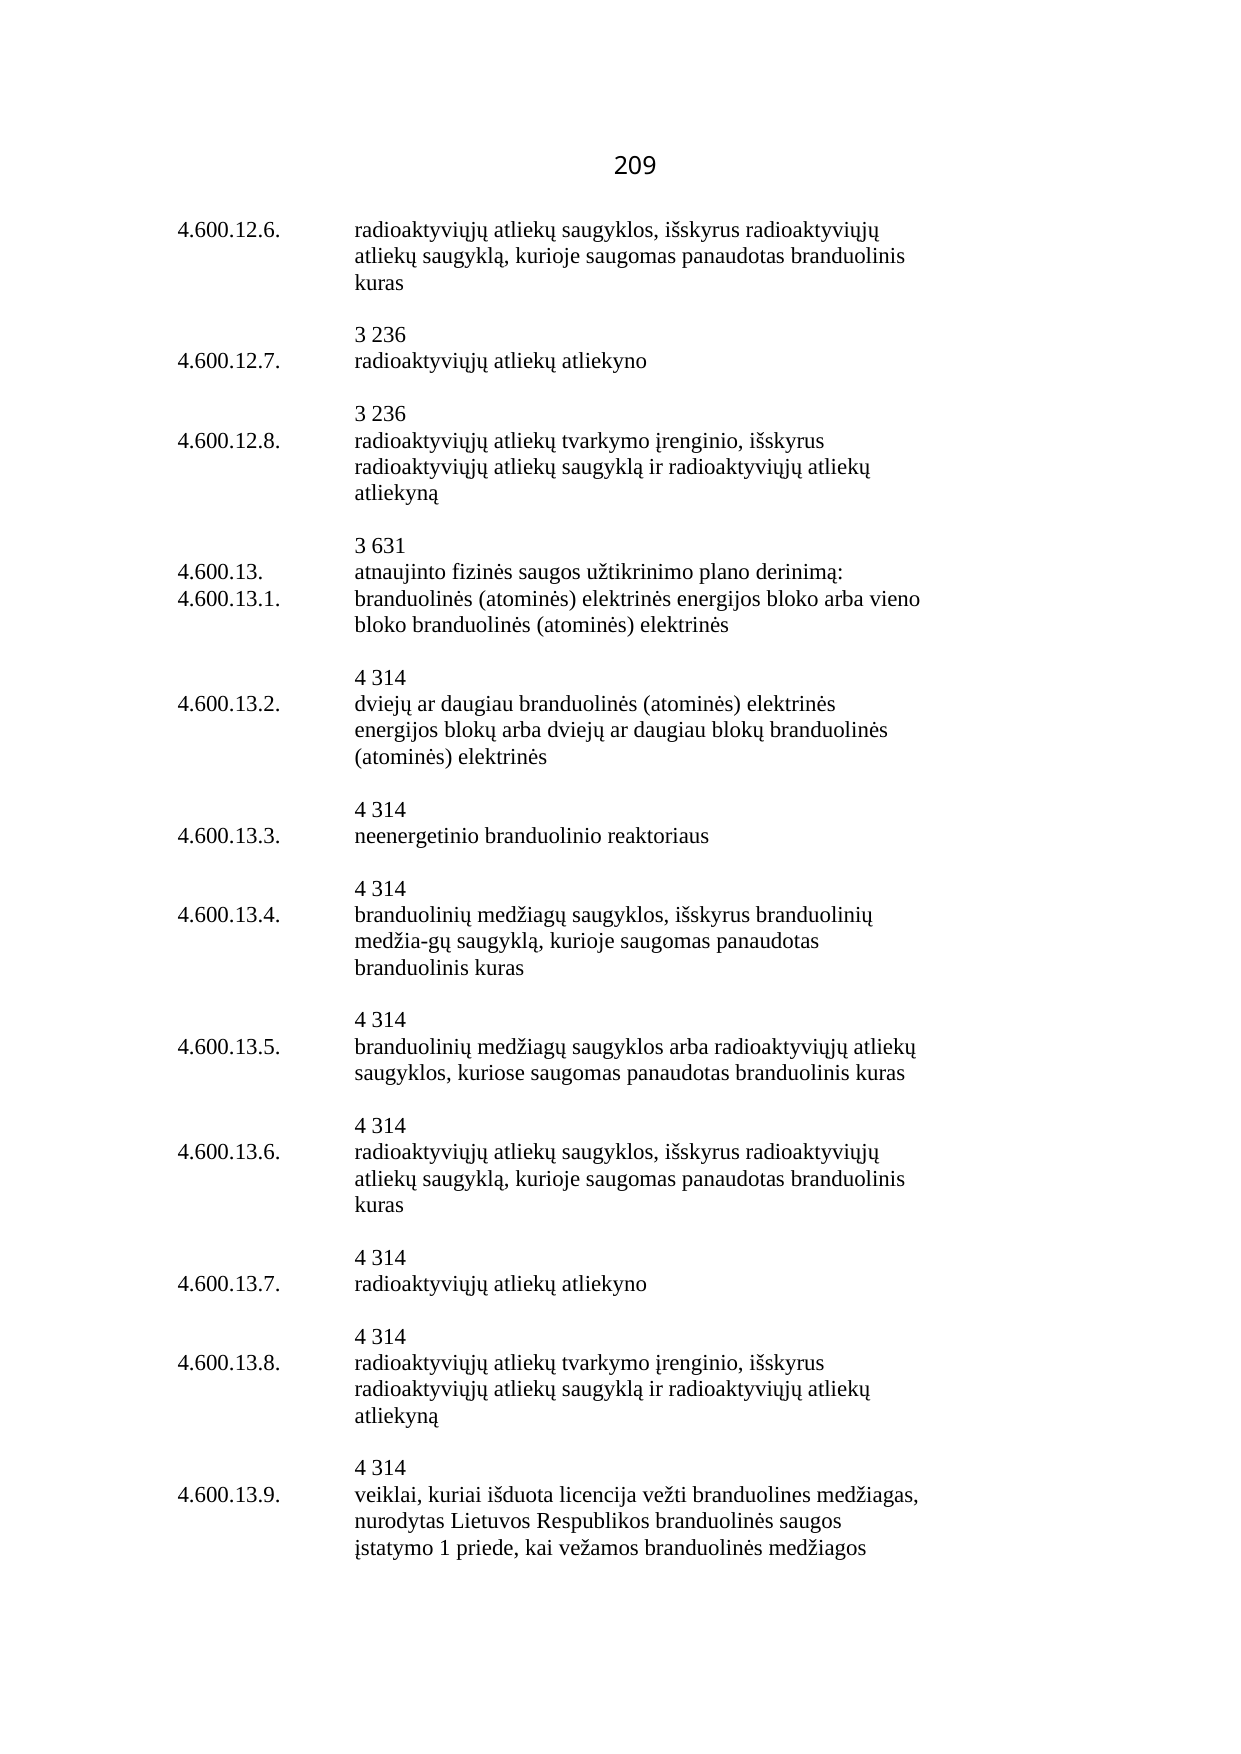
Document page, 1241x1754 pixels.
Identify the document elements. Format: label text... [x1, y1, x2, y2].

text 4.600.13.9. veiklai, kuriai išduota licencija vežti branduolines medžiagas, [177, 1481, 945, 1507]
text 4.600.13.8. radioaktyviųjų atliekų tvarkymo įrenginio, išskyrus [177, 1349, 945, 1375]
text energijos blokų arba dviejų ar daugiau blokų branduolinės [354, 717, 945, 743]
text 4.600.13. atnaujinto fizinės saugos užtikrinimo plano derinimą: [177, 558, 945, 585]
text 4.600.13.1. branduolinės (atominės) elektrinės energijos bloko arba vieno [177, 585, 945, 611]
text saugyklos, kuriose saugomas panaudotas branduolinis kuras 4 314 [354, 1059, 945, 1138]
text radioaktyviųjų atliekų saugyklą ir radioaktyviųjų atliekų [354, 453, 945, 479]
text bloko branduolinės (atominės) elektrinės 4 314 [354, 611, 945, 690]
text 4.600.12.7. radioaktyviųjų atliekų atliekyno 3 236 [177, 348, 945, 427]
text 4.600.12.8. radioaktyviųjų atliekų tvarkymo įrenginio, išskyrus [177, 427, 945, 453]
text atliekyną 4 314 [354, 1402, 945, 1481]
text radioaktyviųjų atliekų saugyklą ir radioaktyviųjų atliekų [354, 1375, 945, 1402]
text branduolinis kuras 4 314 [354, 954, 945, 1033]
text įstatymo 1 priede, kai vežamos branduolinės medžiagos [354, 1533, 945, 1560]
text atliekyną 3 631 [354, 479, 945, 558]
text nurodytas Lietuvos Respublikos branduolinės saugos [354, 1507, 945, 1533]
text atliekų saugyklą, kurioje saugomas panaudotas branduolinis [354, 1164, 945, 1191]
text 4.600.13.7. radioaktyviųjų atliekų atliekyno 4 314 [177, 1270, 945, 1349]
text medžia-gų saugyklą, kurioje saugomas panaudotas [354, 927, 945, 954]
text kuras 3 236 [354, 268, 945, 348]
text 4.600.13.2. dviejų ar daugiau branduolinės (atominės) elektrinės [177, 690, 945, 717]
text 4.600.13.4. branduolinių medžiagų saugyklos, išskyrus branduolinių [177, 901, 945, 927]
text 4.600.13.6. radioaktyviųjų atliekų saugyklos, išskyrus radioaktyviųjų [177, 1138, 945, 1164]
text 4.600.13.3. neenergetinio branduolinio reaktoriaus 4 314 [177, 822, 945, 901]
text 4.600.13.5. branduolinių medžiagų saugyklos arba radioaktyviųjų atliekų [177, 1033, 945, 1059]
text 4.600.12.6. radioaktyviųjų atliekų saugyklos, išskyrus radioaktyviųjų [177, 216, 945, 242]
text atliekų saugyklą, kurioje saugomas panaudotas branduolinis [354, 242, 945, 268]
text (atominės) elektrinės 4 314 [354, 743, 945, 822]
text kuras 4 314 [354, 1191, 945, 1270]
